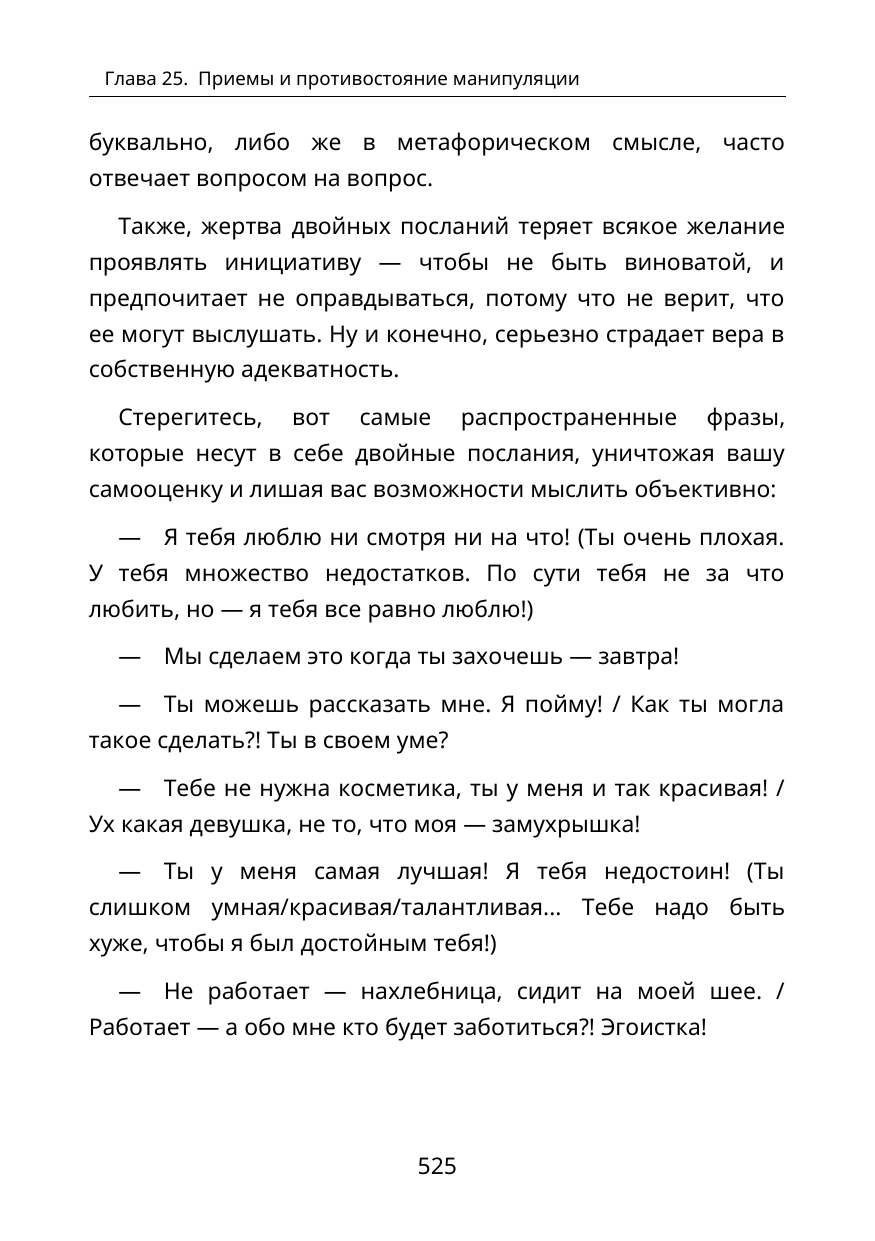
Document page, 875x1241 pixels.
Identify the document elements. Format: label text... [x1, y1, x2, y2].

list Тебе не нужна косметика, ты у меня и так красивая! / Ух какая девушка, не то, что моя — замухрышка! [88, 772, 786, 839]
text Стерегитесь, вот самые распространенные фразы, которые несут в себе двойные послания, уничтожая вашу самооценку и лишая вас возможности мыслить объективно: [88, 401, 786, 504]
text Также, жертва двойных посланий теряет всякое желание проявлять инициативу — чтобы не быть виноватой, и предпочитает не оправдываться, потому что не верит, что ее могут выслушать. Ну и конечно, серьезно страдает вера в собственную адекватность. [88, 210, 786, 385]
list Ты у меня самая лучшая! Я тебя недостоин! (Ты слишком умная/красивая/талантливая... Тебе надо быть хуже, чтобы я был достойным тебя!) [88, 855, 786, 958]
list Ты можешь рассказать мне. Я пойму! / Как ты могла такое сделать?! Ты в своем уме? [88, 688, 786, 755]
text буквально, либо же в метафорическом смысле, часто отвечает вопросом на вопрос. [88, 126, 786, 193]
list Не работает — нахлебница, сидит на моей шее. / Работает — а обо мне кто будет заботиться?! Эгоистка! [88, 975, 786, 1042]
list Мы сделаем это когда ты захочешь — завтра! [88, 640, 786, 672]
list Я тебя люблю ни смотря ни на что! (Ты очень плохая. У тебя множество недостатков. По сути тебя не за что любить, но — я тебя все равно люблю!) [88, 521, 786, 624]
